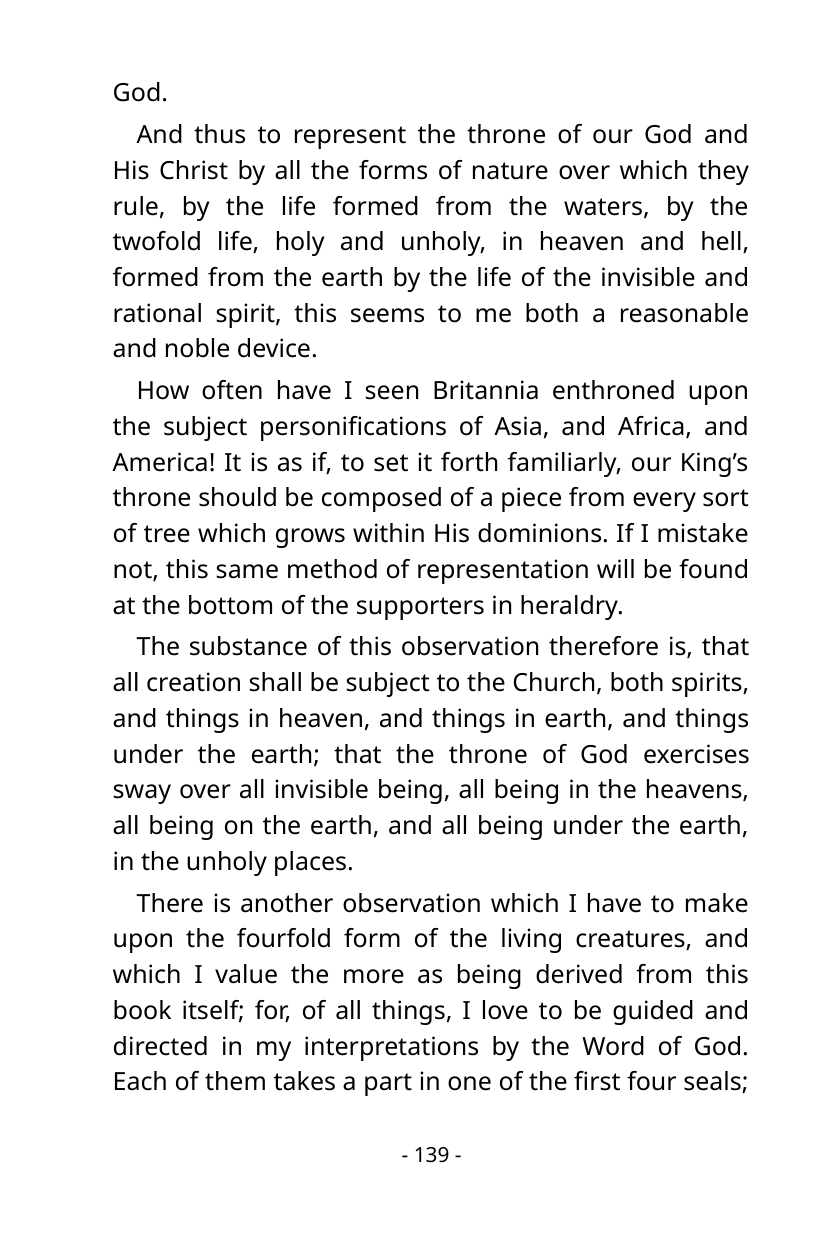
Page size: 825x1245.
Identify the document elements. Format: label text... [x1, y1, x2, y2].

text And thus to represent the throne of our God and His Christ by all the forms of nature over which they rule, by the life formed from the waters, by the twofold life, holy and unholy, in heaven and hell, formed from the earth by the life of the invisible and rational spirit, this seems to me both a reasonable and noble device. [112, 117, 750, 365]
text There is another observation which I have to make upon the fourfold form of the living creatures, and which I value the more as being derived from this book itself; for, of all things, I love to be guided and directed in my interpretations by the Word of God. Each of them takes a part in one of the first four seals; [112, 885, 750, 1098]
text How often have I seen Britannia enthroned upon the subject personifications of Asia, and Africa, and America! It is as if, to set it forth familiarly, our King’s throne should be composed of a piece from every sort of tree which grows within His dominions. If I mistake not, this same method of representation will be found at the bottom of the supporters in heraldry. [112, 373, 750, 621]
text God. [112, 75, 750, 109]
text The substance of this observation therefore is, that all creation shall be subject to the Church, both spirits, and things in heaven, and things in earth, and things under the earth; that the throne of God exercises sway over all invisible being, all being in the heavens, all being on the earth, and all being under the earth, in the unholy places. [112, 629, 750, 877]
